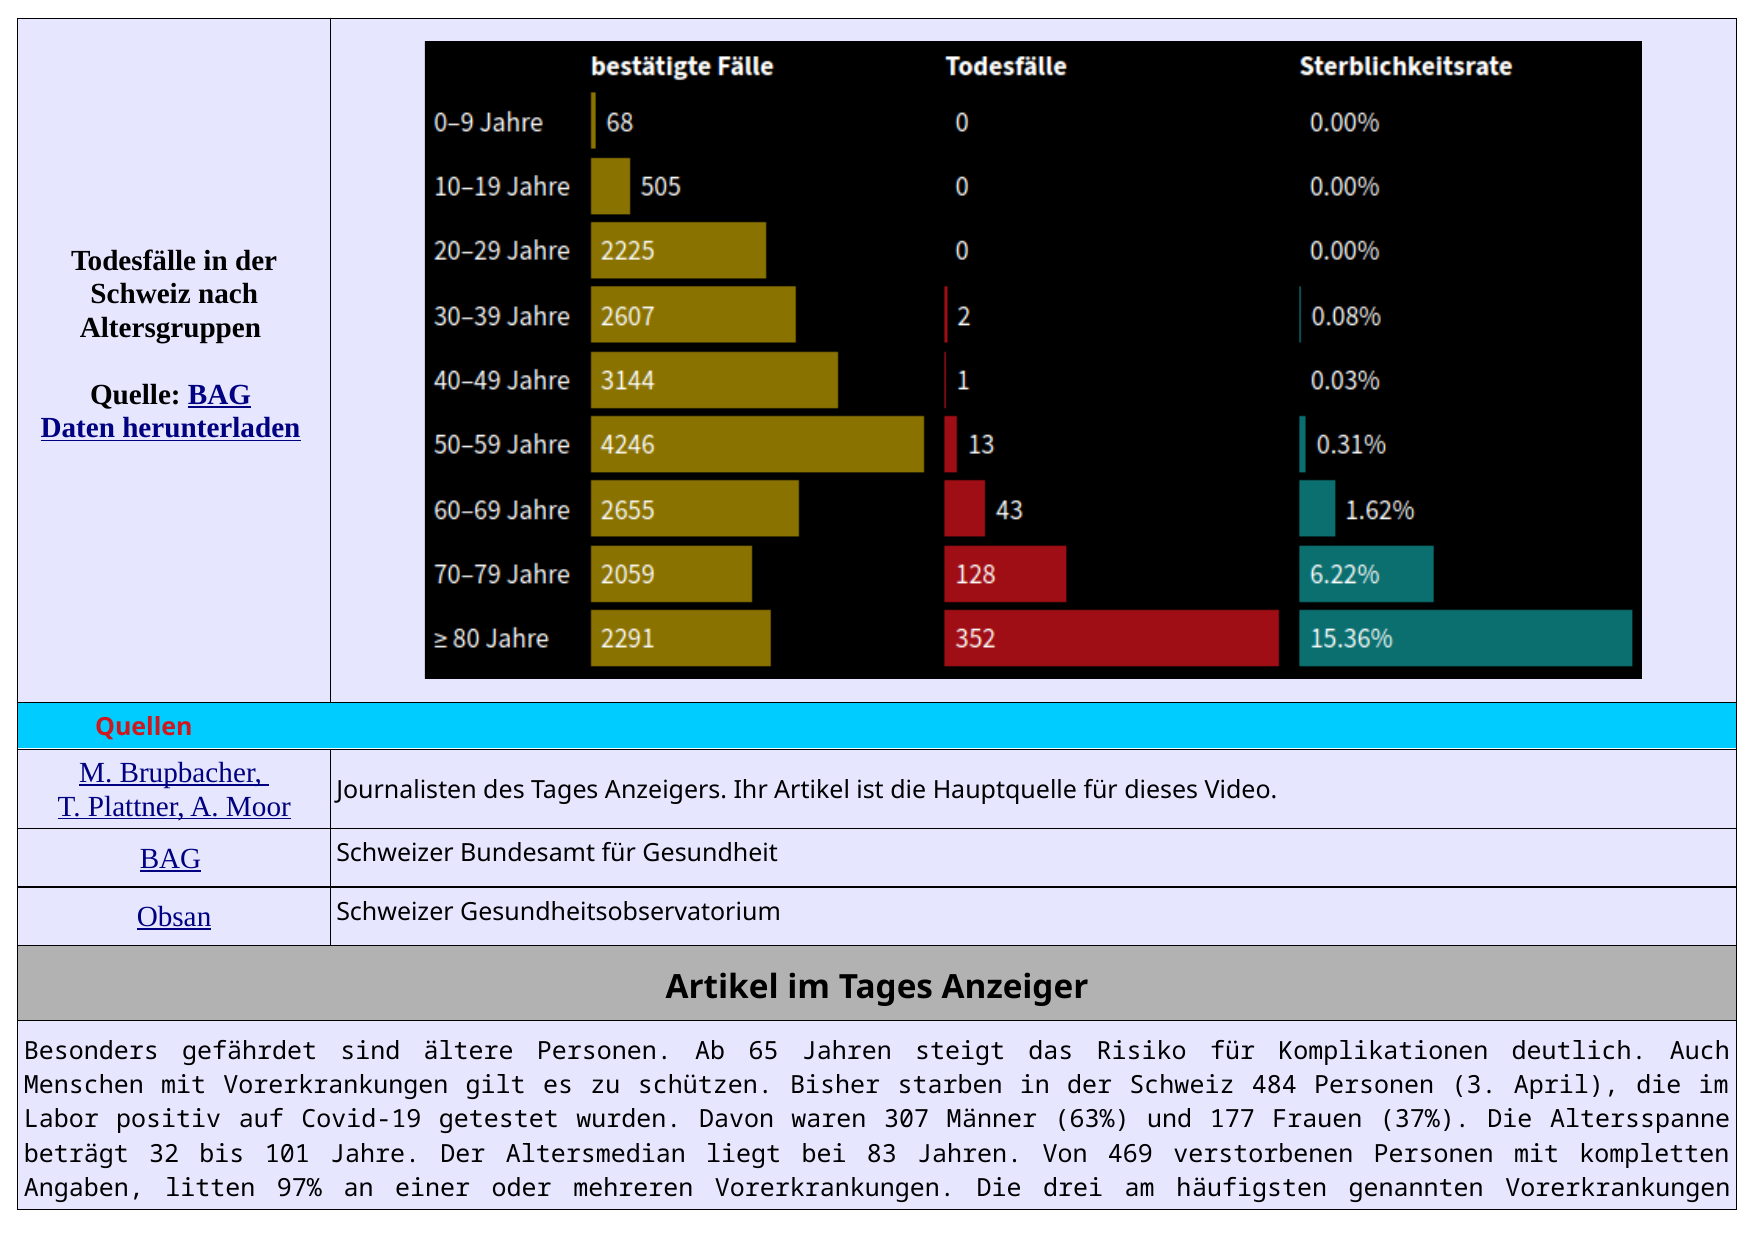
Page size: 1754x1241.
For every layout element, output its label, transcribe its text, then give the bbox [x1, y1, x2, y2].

table_cell Obsan [18, 888, 330, 945]
picture [424, 41, 1642, 679]
table_cell Quellen [18, 703, 1736, 748]
table_cell Schweizer Gesundheitsobservatorium [331, 888, 1736, 945]
table_cell Journalisten des Tages Anzeigers. Ihr Artikel ist die Hauptquelle für dieses Video. [331, 750, 1736, 828]
table_cell Besonders gefährdet sind ältere Personen. Ab 65 Jahren steigt das Risiko für Komplikationen deutlich. Auch Menschen mit Vorerkrankungen gilt es zu schützen. Bisher starben in der Schweiz 484 Personen (3. April), die im Labor positiv auf Covid-19 getestet wurden. Davon waren 307 Männer (63%) und 177 Frauen (37%). Die Altersspanne beträgt 32 bis 101 Jahre. Der Altersmedian liegt bei 83 Jahren. Von 469 verstorbenen Personen mit kompletten Angaben, litten 97% an einer oder mehreren Vorerkrankungen. Die drei am häufigsten genannten Vorerkrankungen [18, 1021, 1736, 1209]
table_cell Artikel im Tages Anzeiger [18, 946, 1736, 1020]
table_cell M. Brupbacher, T. Plattner, A. Moor [18, 750, 330, 828]
table_cell BAG [18, 829, 330, 886]
table_cell Schweizer Bundesamt für Gesundheit [331, 829, 1736, 886]
table_cell [331, 19, 1736, 702]
table_cell Todesfälle in der Schweiz nach Altersgruppen Quelle: BAG Daten herunterladen [18, 19, 330, 702]
